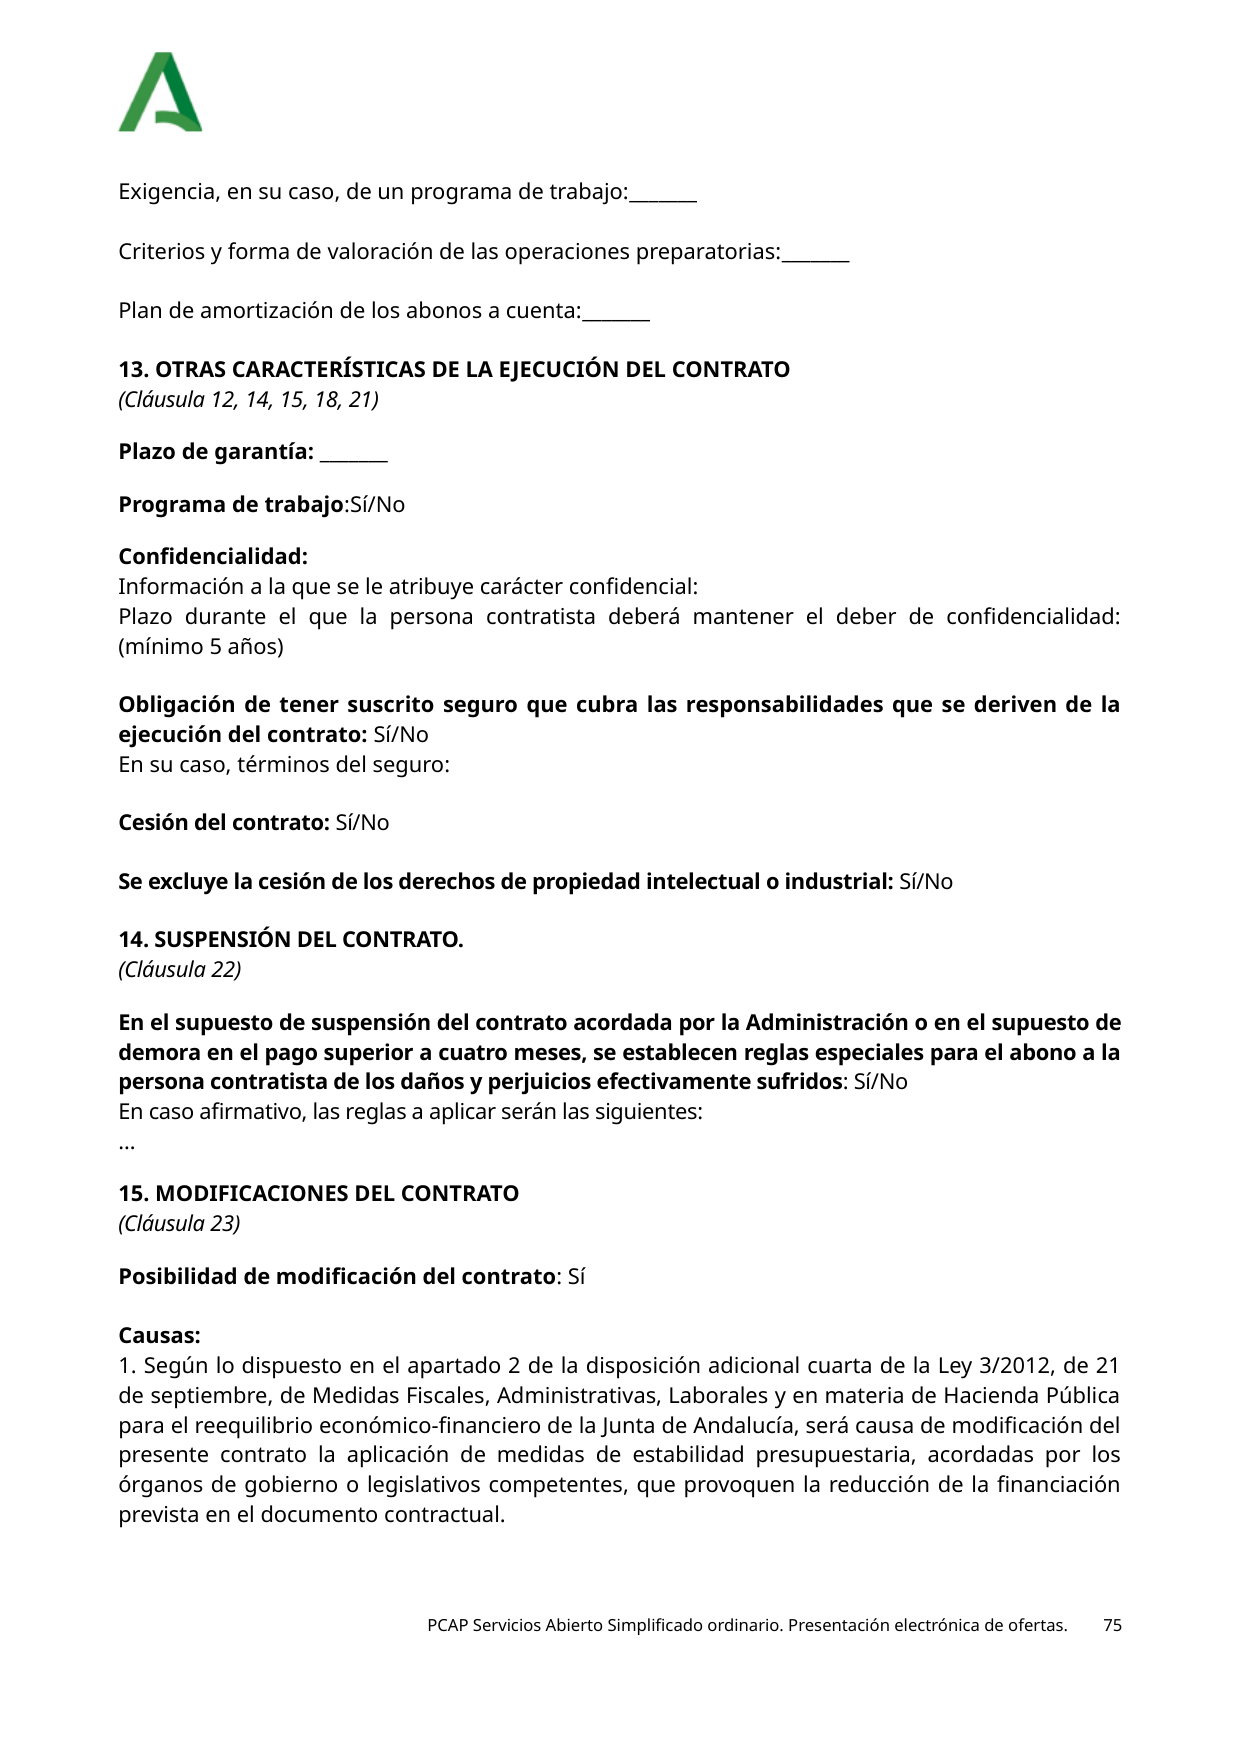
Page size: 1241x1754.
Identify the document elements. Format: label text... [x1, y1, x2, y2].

text Posibilidad de modificación del contrato: Sí [118, 1261, 1122, 1291]
text En su caso, términos del seguro: [118, 749, 1122, 779]
picture [171, 9, 203, 151]
text (Cláusula 12, 14, 15, 18, 21) [118, 384, 1122, 414]
text 14. SUSPENSIÓN DEL CONTRATO. [118, 924, 1122, 954]
text … [118, 1126, 1122, 1156]
text (Cláusula 22) [118, 954, 1122, 984]
text (Cláusula 23) [118, 1208, 1122, 1238]
text 13. OTRAS CARACTERÍSTICAS DE LA EJECUCIÓN DEL CONTRATO [118, 354, 1122, 384]
text Confidencialidad: [118, 541, 1122, 571]
text Causas: [118, 1320, 1122, 1350]
text En el supuesto de suspensión del contrato acordada por la Administración o en el supuesto de demora en el pago superior a cuatro meses, se establecen reglas especiales para el abono a la persona contratista de los daños y perjuicios efectivamente sufridos: Sí/No [118, 1007, 1122, 1096]
text En caso afirmativo, las reglas a aplicar serán las siguientes: [118, 1096, 1122, 1126]
text Información a la que se le atribuye carácter confidencial: [118, 571, 1122, 601]
text Exigencia, en su caso, de un programa de trabajo:_______ [118, 176, 1122, 206]
text Se excluye la cesión de los derechos de propiedad intelectual o industrial: Sí/No [118, 866, 1122, 896]
text Plazo durante el que la persona contratista deberá mantener el deber de confidencialidad: (mínimo 5 años) [118, 601, 1122, 661]
text 15. MODIFICACIONES DEL CONTRATO [118, 1178, 1122, 1208]
text Programa de trabajo:Sí/No [118, 489, 1122, 519]
text Criterios y forma de valoración de las operaciones preparatorias:_______ [118, 236, 1122, 266]
text Cesión del contrato: Sí/No [118, 807, 1122, 837]
text Obligación de tener suscrito seguro que cubra las responsabilidades que se deriven de la ejecución del contrato: Sí/No [118, 689, 1122, 749]
text Plazo de garantía: _______ [118, 436, 1122, 466]
text 1. Según lo dispuesto en el apartado 2 de la disposición adicional cuarta de la Ley 3/2012, de 21 de septiembre, de Medidas Fiscales, Administrativas, Laborales y en materia de Hacienda Pública para el reequilibrio económico-financiero de la Junta de Andalucía, será causa de modificación del presente contrato la aplicación de medidas de estabilidad presupuestaria, acordadas por los órganos de gobierno o legislativos competentes, que provoquen la reducción de la financiación prevista en el documento contractual. [118, 1350, 1122, 1529]
text Plan de amortización de los abonos a cuenta:_______ [118, 296, 1122, 325]
